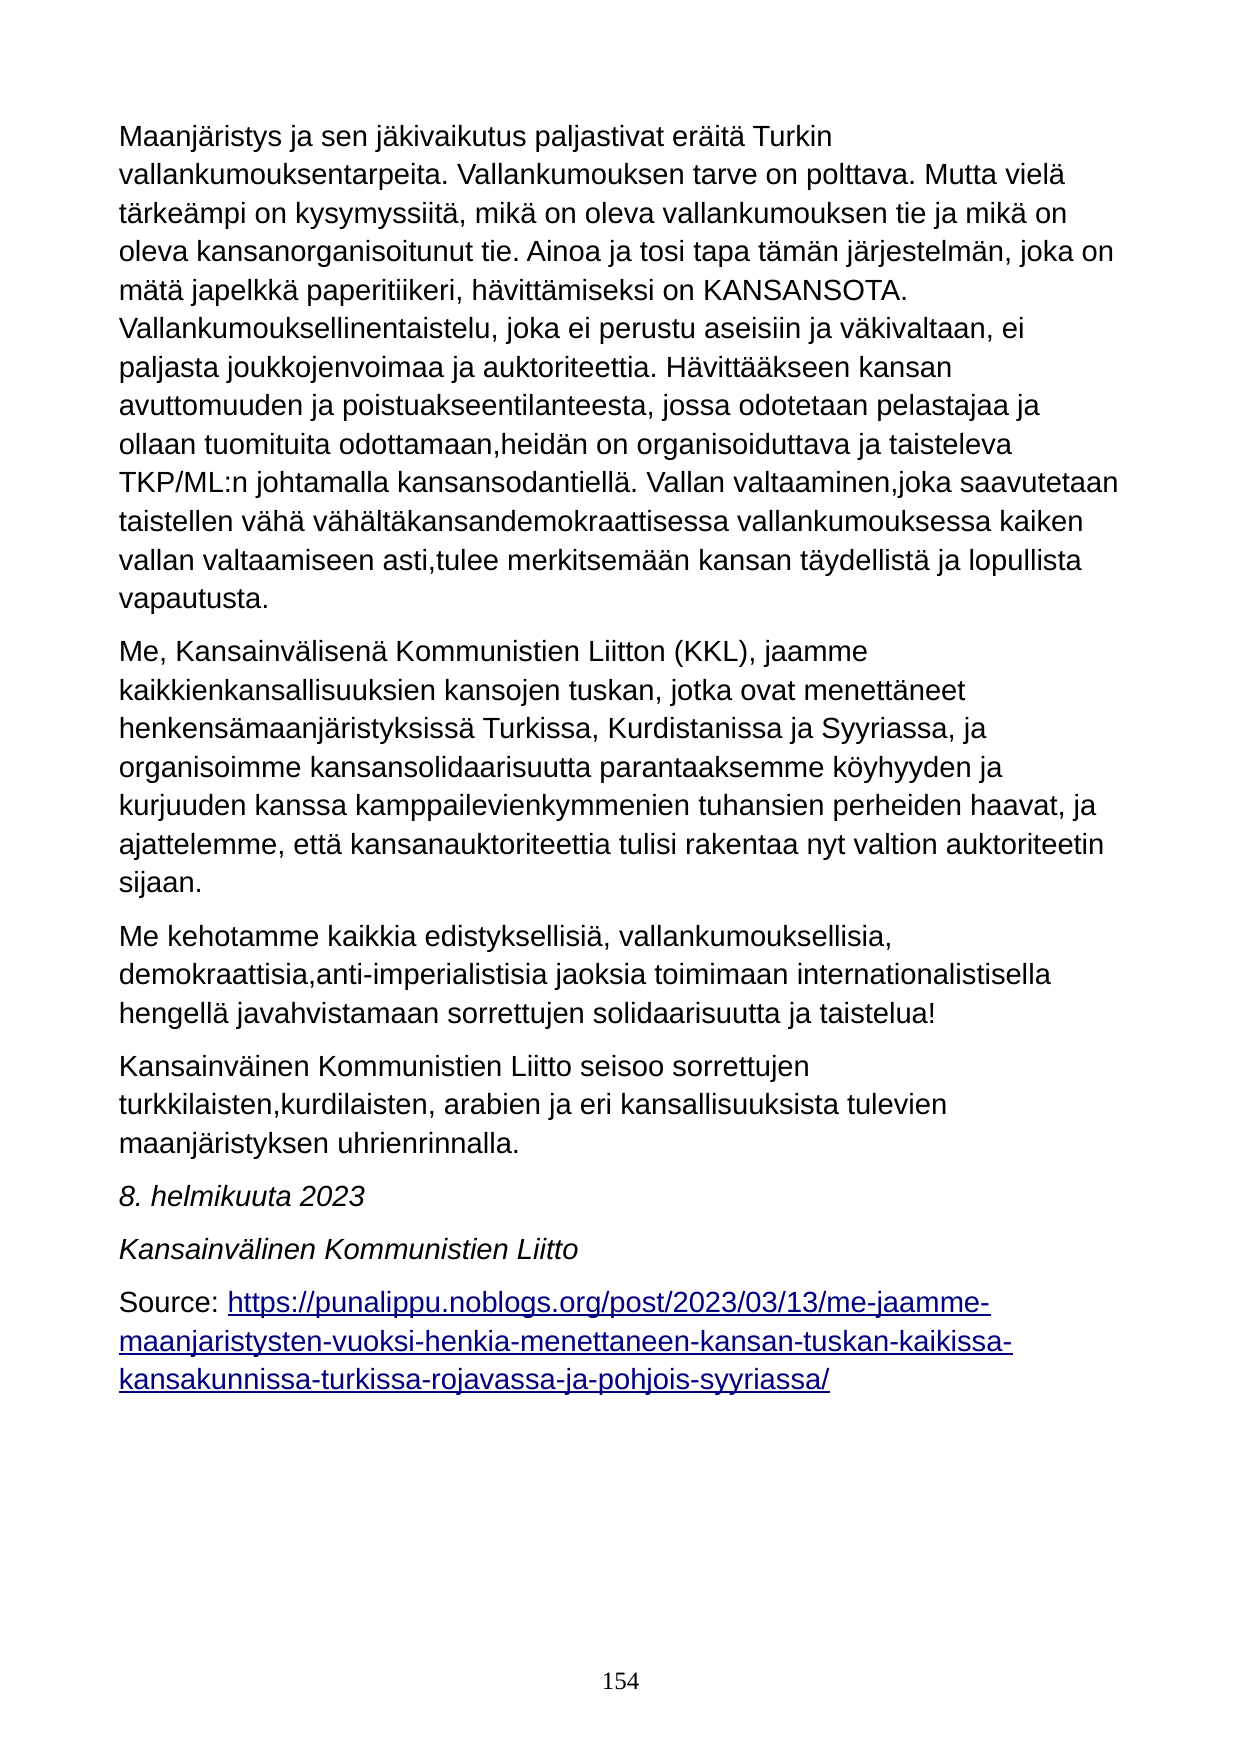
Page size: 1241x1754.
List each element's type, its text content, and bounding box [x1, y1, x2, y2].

text Me, Kansainvälisenä Kommunistien Liitton (KKL), jaamme kaikkienkansallisuuksien kansojen tuskan, jotka ovat menettäneet henkensämaanjäristyksissä Turkissa, Kurdistanissa ja Syyriassa, ja organisoimme kansansolidaarisuutta parantaaksemme köyhyyden ja kurjuuden kanssa kamppailevienkymmenien tuhansien perheiden haavat, ja ajattelemme, että kansanauktoriteettia tulisi rakentaa nyt valtion auktoriteetin sijaan. [118, 634, 1122, 899]
text Me kehotamme kaikkia edistyksellisiä, vallankumouksellisia, demokraattisia,anti-imperialistisia jaoksia toimimaan internationalistisella hengellä javahvistamaan sorrettujen solidaarisuutta ja taistelua! [118, 918, 1122, 1029]
text 8. helmikuuta 2023 [118, 1179, 1122, 1212]
text Source: https://punalippu.noblogs.org/post/2023/03/13/me-jaamme-maanjaristysten-vuoksi-henkia-menettaneen-kansan-tuskan-kaikissa-kansakunnissa-turkissa-rojavassa-ja-pohjois-syyriassa/ [118, 1285, 1122, 1396]
text Kansainväinen Kommunistien Liitto seisoo sorrettujen turkkilaisten,kurdilaisten, arabien ja eri kansallisuuksista tulevien maanjäristyksen uhrienrinnalla. [118, 1049, 1122, 1159]
text Kansainvälinen Kommunistien Liitto [118, 1232, 1122, 1266]
text Maanjäristys ja sen jäkivaikutus paljastivat eräitä Turkin vallankumouksentarpeita. Vallankumouksen tarve on polttava. Mutta vielä tärkeämpi on kysymyssiitä, mikä on oleva vallankumouksen tie ja mikä on oleva kansanorganisoitunut tie. Ainoa ja tosi tapa tämän järjestelmän, joka on mätä japelkkä paperitiikeri, hävittämiseksi on KANSANSOTA. Vallankumouksellinentaistelu, joka ei perustu aseisiin ja väkivaltaan, ei paljasta joukkojenvoimaa ja auktoriteettia. Hävittääkseen kansan avuttomuuden ja poistuakseentilanteesta, jossa odotetaan pelastajaa ja ollaan tuomituita odottamaan,heidän on organisoiduttava ja taisteleva TKP/ML:n johtamalla kansansodantiellä. Vallan valtaaminen,joka saavutetaan taistellen vähä vähältäkansandemokraattisessa vallankumouksessa kaiken vallan valtaamiseen asti,tulee merkitsemään kansan täydellistä ja lopullista vapautusta. [118, 118, 1122, 614]
